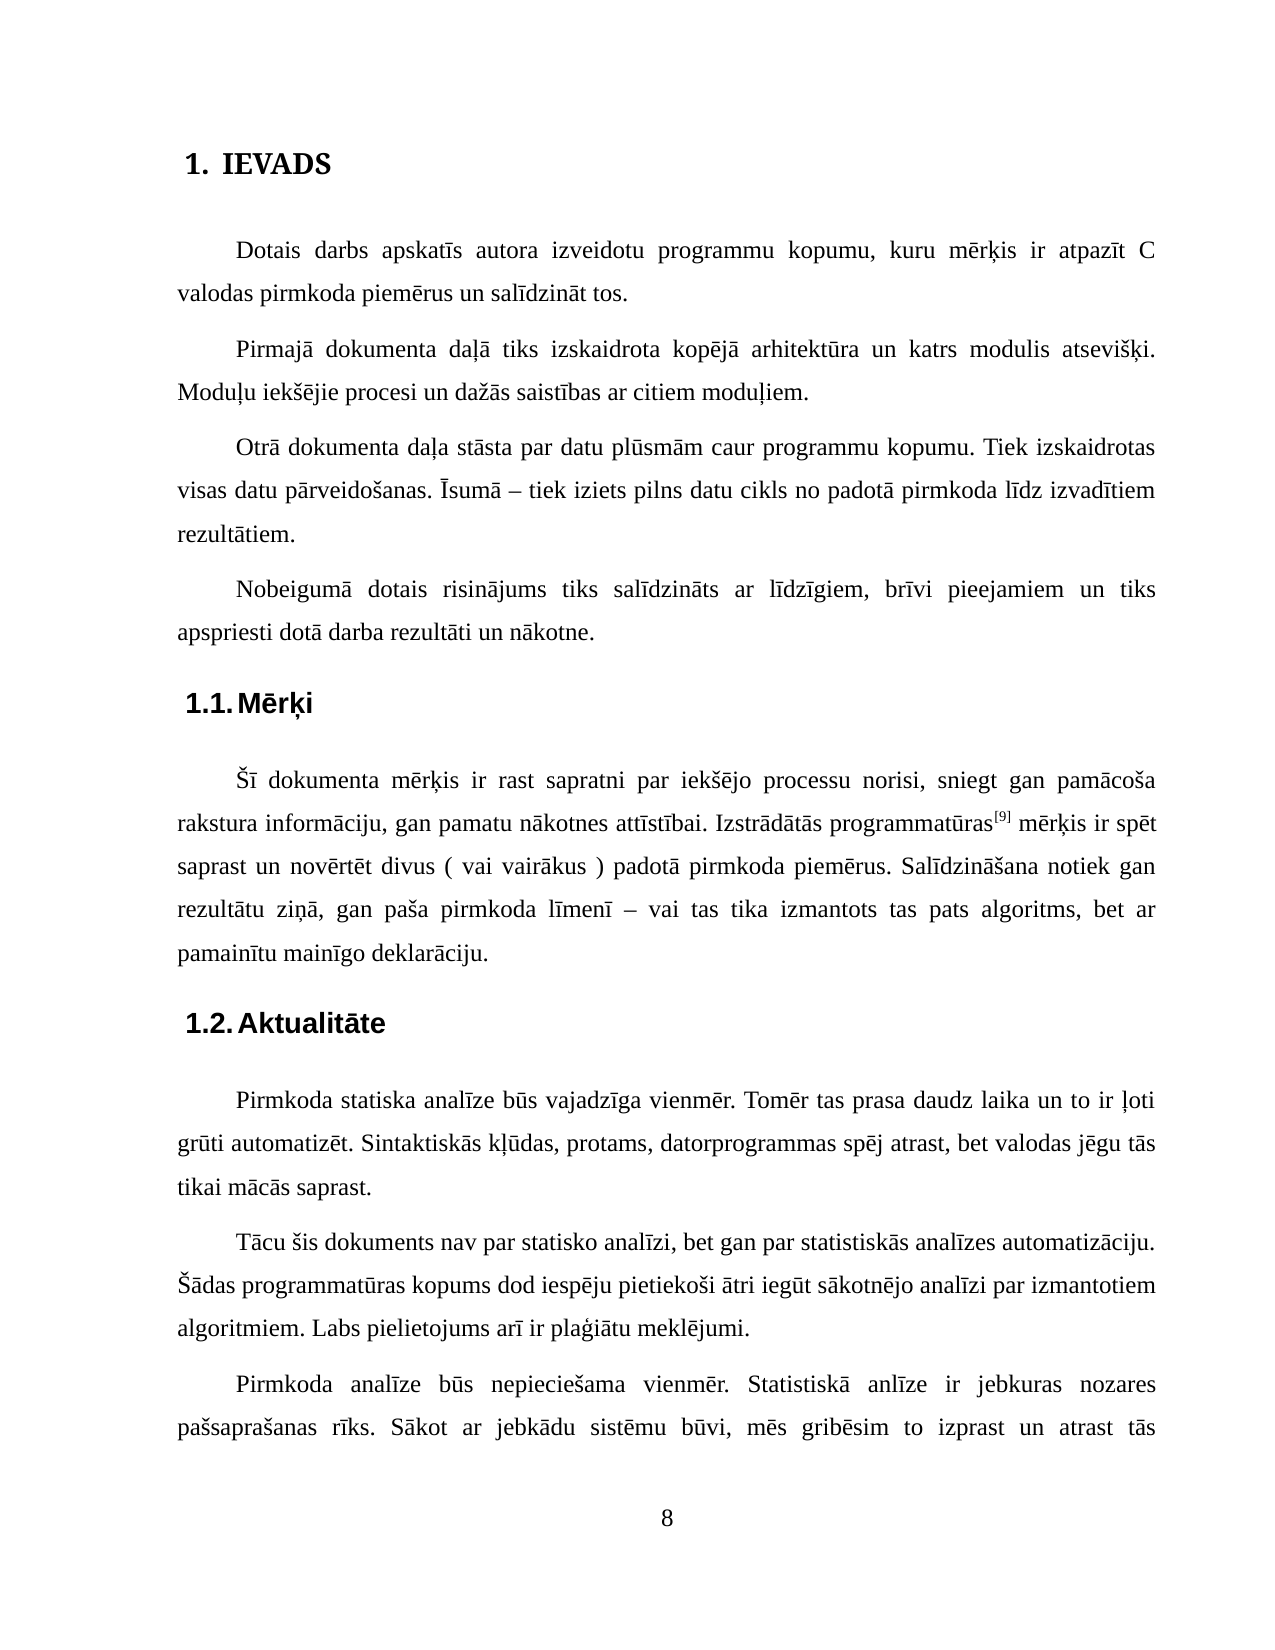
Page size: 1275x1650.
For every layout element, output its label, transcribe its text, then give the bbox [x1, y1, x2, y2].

text Šī dokumenta mērķis ir rast sapratni par iekšējo processu norisi, sniegt gan pamācoša rakstura informāciju, gan pamatu nākotnes attīstībai. Izstrādātās programmatūras[9] mērķis ir spēt saprast un novērtēt divus ( vai vairākus ) padotā pirmkoda piemērus. Salīdzināšana notiek gan rezultātu ziņā, gan paša pirmkoda līmenī – vai tas tika izmantots tas pats algoritms, bet ar pamainītu mainīgo deklarāciju. [177, 765, 1157, 966]
subtitle Mērķi [177, 686, 1157, 719]
text Dotais darbs apskatīs autora izveidotu programmu kopumu, kuru mērķis ir atpazīt C valodas pirmkoda piemērus un salīdzināt tos. [177, 235, 1157, 307]
text Tācu šis dokuments nav par statisko analīzi, bet gan par statistiskās analīzes automatizāciju. Šādas programmatūras kopums dod iespēju pietiekoši ātri iegūt sākotnējo analīzi par izmantotiem algoritmiem. Labs pielietojums arī ir plaģiātu meklējumi. [177, 1227, 1157, 1342]
text Otrā dokumenta daļa stāsta par datu plūsmām caur programmu kopumu. Tiek izskaidrotas visas datu pārveidošanas. Īsumā – tiek iziets pilns datu cikls no padotā pirmkoda līdz izvadītiem rezultātiem. [177, 432, 1157, 547]
text Pirmkoda analīze būs nepieciešama vienmēr. Statistiskā anlīze ir jebkuras nozares pašsaprašanas rīks. Sākot ar jebkādu sistēmu būvi, mēs gribēsim to izprast un atrast tās [177, 1369, 1157, 1441]
subtitle Ievads [177, 143, 1157, 183]
subtitle Aktualitāte [177, 1006, 1157, 1039]
text Pirmajā dokumenta daļā tiks izskaidrota kopējā arhitektūra un katrs modulis atsevišķi. Moduļu iekšējie procesi un dažās saistības ar citiem moduļiem. [177, 334, 1157, 406]
text Pirmkoda statiska analīze būs vajadzīga vienmēr. Tomēr tas prasa daudz laika un to ir ļoti grūti automatizēt. Sintaktiskās kļūdas, protams, datorprogrammas spēj atrast, bet valodas jēgu tās tikai mācās saprast. [177, 1085, 1157, 1200]
text Nobeigumā dotais risinājums tiks salīdzināts ar līdzīgiem, brīvi pieejamiem un tiks apspriesti dotā darba rezultāti un nākotne. [177, 574, 1157, 646]
